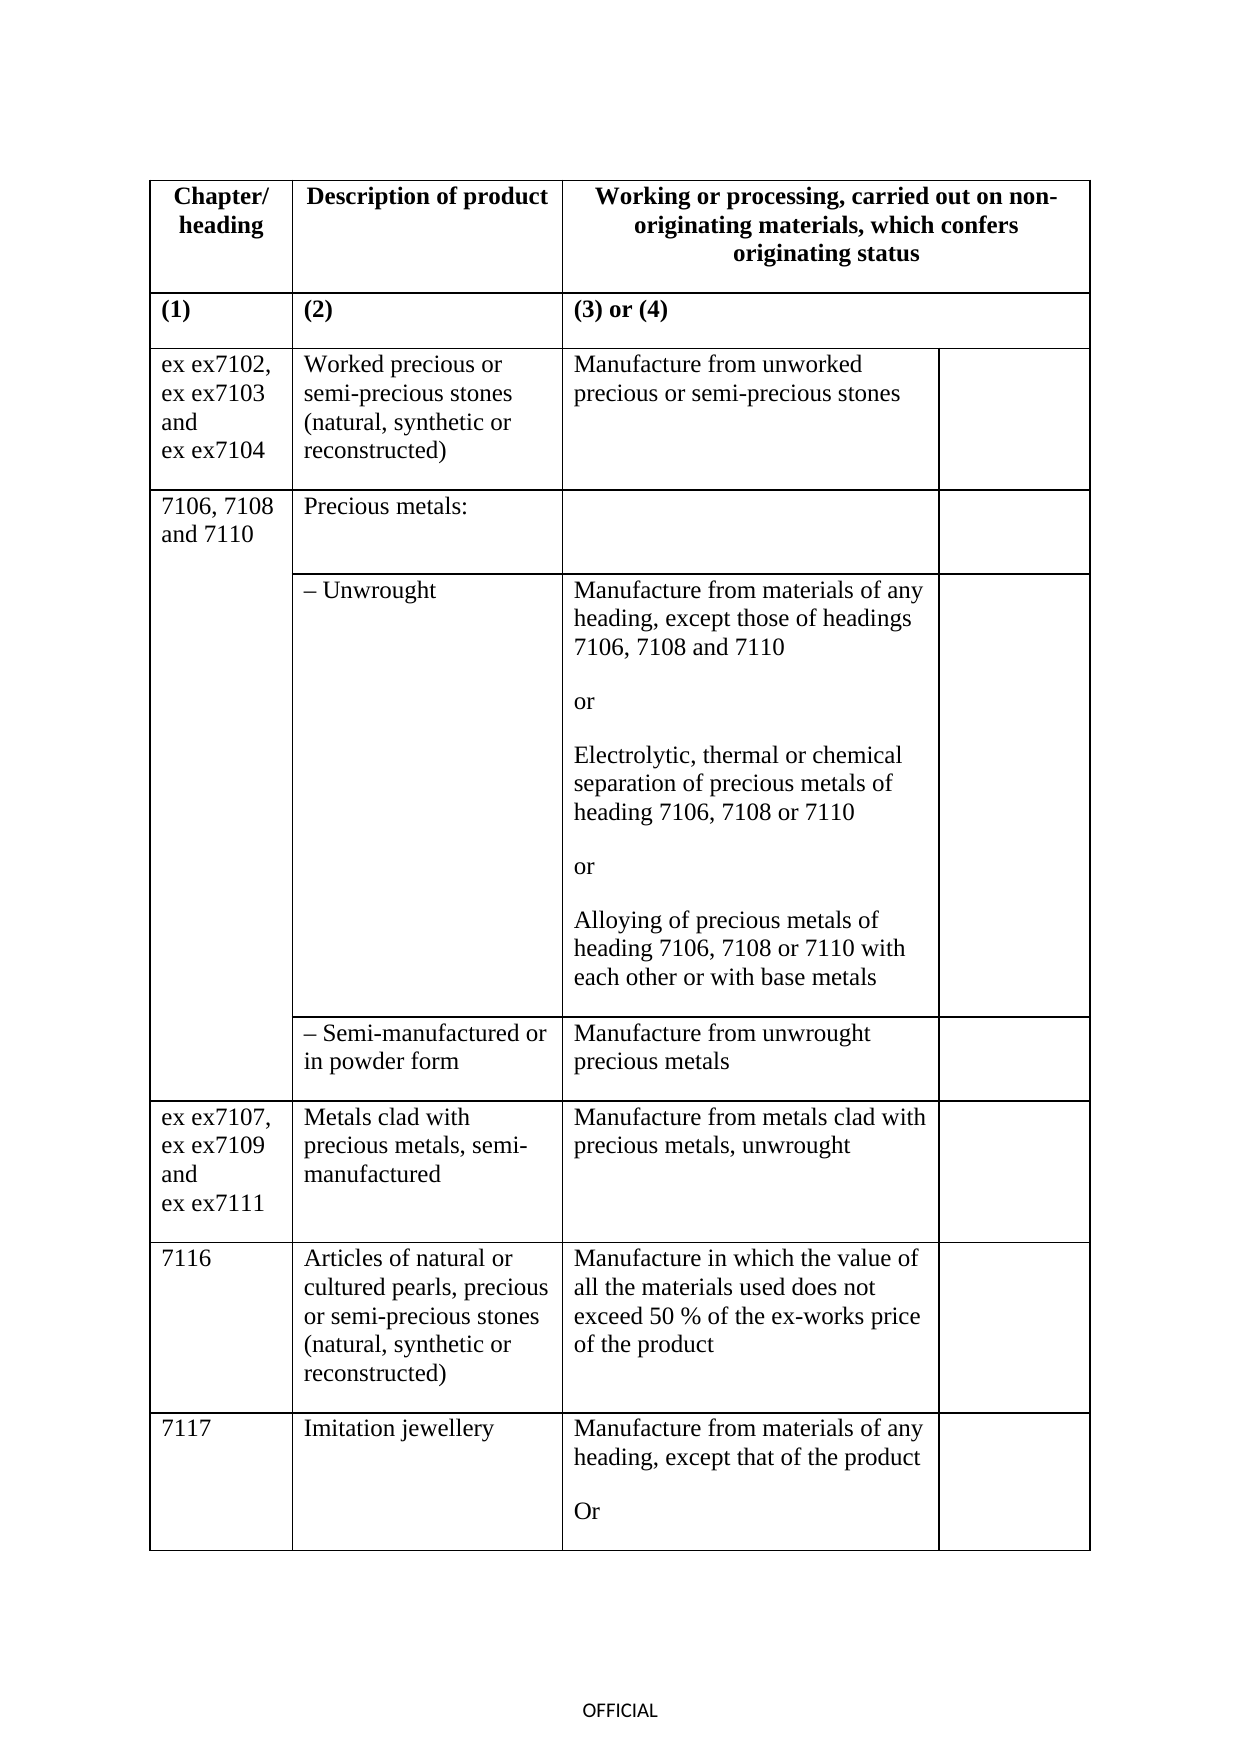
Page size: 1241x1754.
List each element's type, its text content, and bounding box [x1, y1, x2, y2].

table_cell 7106, 7108 and 7110 [151, 491, 292, 573]
table_cell 7116 [151, 1243, 292, 1412]
table_cell [940, 575, 1089, 1016]
table_cell (3) or (4) [563, 294, 1089, 348]
table_cell Manufacture from unwrought precious metals [563, 1018, 938, 1100]
table_cell [940, 1018, 1089, 1100]
table_cell Manufacture from materials of any heading, except that of the product Or [563, 1414, 938, 1550]
table_cell – Semi-manufactured or in powder form [293, 1018, 562, 1100]
table_cell [940, 1414, 1089, 1550]
table_cell [940, 1243, 1089, 1412]
table_cell Imitation jewellery [293, 1414, 562, 1550]
table_cell Worked precious or semi-precious stones (natural, synthetic or reconstructed) [293, 349, 562, 489]
table_header Description of product [293, 181, 562, 292]
table_cell Manufacture from metals clad with precious metals, unwrought [563, 1102, 938, 1242]
table_header Chapter/ heading [151, 181, 292, 292]
table_cell [940, 1102, 1089, 1242]
table_cell Precious metals: [293, 491, 562, 573]
table_cell 7117 [151, 1414, 292, 1550]
table_header Working or processing, carried out on non-originating materials, which confers originating status [563, 181, 1089, 292]
table_cell ex ex7102, ex ex7103 and ex ex7104 [151, 349, 292, 489]
table_cell Metals clad with precious metals, semi-manufactured [293, 1102, 562, 1242]
table_cell (2) [293, 294, 562, 348]
table_cell [940, 491, 1089, 573]
table_cell Manufacture from unworked precious or semi-precious stones [563, 349, 938, 489]
table_cell – Unwrought [293, 575, 562, 1016]
table_cell Manufacture from materials of any heading, except those of headings 7106, 7108 and 7110 or Electrolytic, thermal or chemical separation of precious metals of heading 7106, 7108 or 7110 or Alloying of precious metals of heading 7106, 7108 or 7110 with each other or with base metals [563, 575, 938, 1016]
table_cell [563, 491, 938, 573]
table_cell Articles of natural or cultured pearls, precious or semi-precious stones (natural, synthetic or reconstructed) [293, 1243, 562, 1412]
table_cell (1) [151, 294, 292, 348]
table_cell ex ex7107, ex ex7109 and ex ex7111 [151, 1102, 292, 1242]
table_cell [151, 573, 292, 1016]
table_cell [151, 1016, 292, 1100]
table_cell Manufacture in which the value of all the materials used does not exceed 50 % of the ex-works price of the product [563, 1243, 938, 1412]
table_cell [940, 349, 1089, 489]
